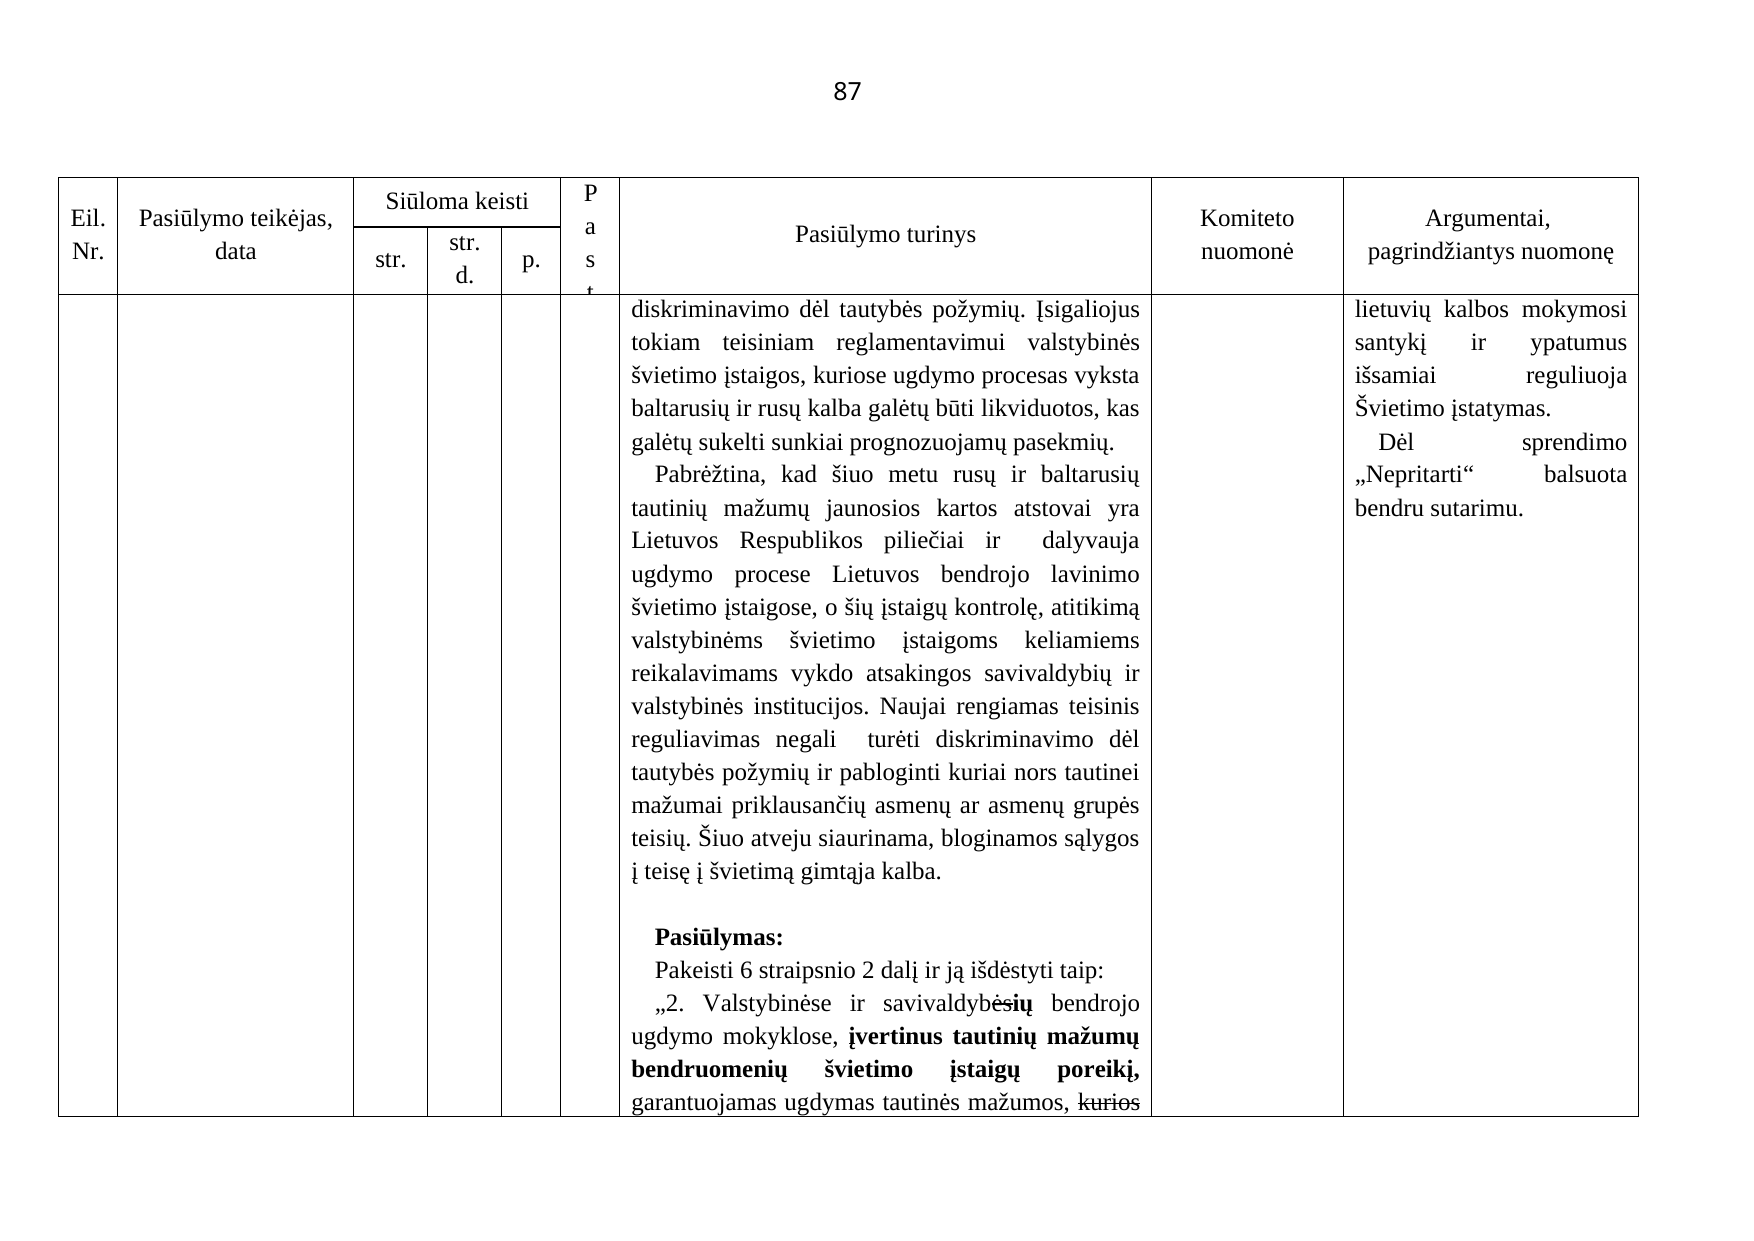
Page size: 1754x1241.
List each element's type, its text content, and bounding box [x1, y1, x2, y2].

table_cell [428, 295, 501, 1116]
table_header Argumentai, pagrindžiantys nuomonę [1344, 178, 1638, 293]
table_cell [59, 295, 117, 1116]
table_cell [502, 295, 560, 1116]
table_cell str. d. [428, 228, 501, 293]
table_cell [118, 295, 353, 1116]
table_header Siūloma keisti [354, 178, 560, 226]
table_header Komiteto nuomonė [1152, 178, 1343, 293]
table_cell p. [502, 228, 560, 293]
table_header Pasiūlymo turinys [620, 178, 1151, 293]
table_cell [354, 295, 427, 1116]
table_header Eil. Nr. [59, 178, 117, 293]
table_cell diskriminavimo dėl tautybės požymių. Įsigaliojus tokiam teisiniam reglamentavimui valstybinės švietimo įstaigos, kuriose ugdymo procesas vyksta baltarusių ir rusų kalba galėtų būti likviduotos, kas galėtų sukelti sunkiai prognozuojamų pasekmių. Pabrėžtina, kad šiuo metu rusų ir baltarusių tautinių mažumų jaunosios kartos atstovai yra Lietuvos Respublikos piliečiai ir dalyvauja ugdymo procese Lietuvos bendrojo lavinimo švietimo įstaigose, o šių įstaigų kontrolę, atitikimą valstybinėms švietimo įstaigoms keliamiems reikalavimams vykdo atsakingos savivaldybių ir valstybinės institucijos. Naujai rengiamas teisinis reguliavimas negali turėti diskriminavimo dėl tautybės požymių ir pabloginti kuriai nors tautinei mažumai priklausančių asmenų ar asmenų grupės teisių. Šiuo atveju siaurinama, bloginamos sąlygos į teisę į švietimą gimtąja kalba. Pasiūlymas: Pakeisti 6 straipsnio 2 dalį ir ją išdėstyti taip: „2. Valstybinėse ir savivaldybėsių bendrojo ugdymo mokyklose, įvertinus tautinių mažumų bendruomenių švietimo įstaigų poreikį, garantuojamas ugdymas tautinės mažumos, kurios [620, 295, 1151, 1116]
table_cell lietuvių kalbos mokymosi santykį ir ypatumus išsamiai reguliuoja Švietimo įstatymas. Dėl sprendimo „Nepritarti“ balsuota bendru sutarimu. [1344, 295, 1638, 1116]
table_cell [561, 295, 619, 1116]
table_cell str. [354, 228, 427, 293]
table_header Pastabos [561, 178, 619, 293]
table_header Pasiūlymo teikėjas, data [118, 178, 353, 293]
table_cell [1152, 295, 1343, 1116]
